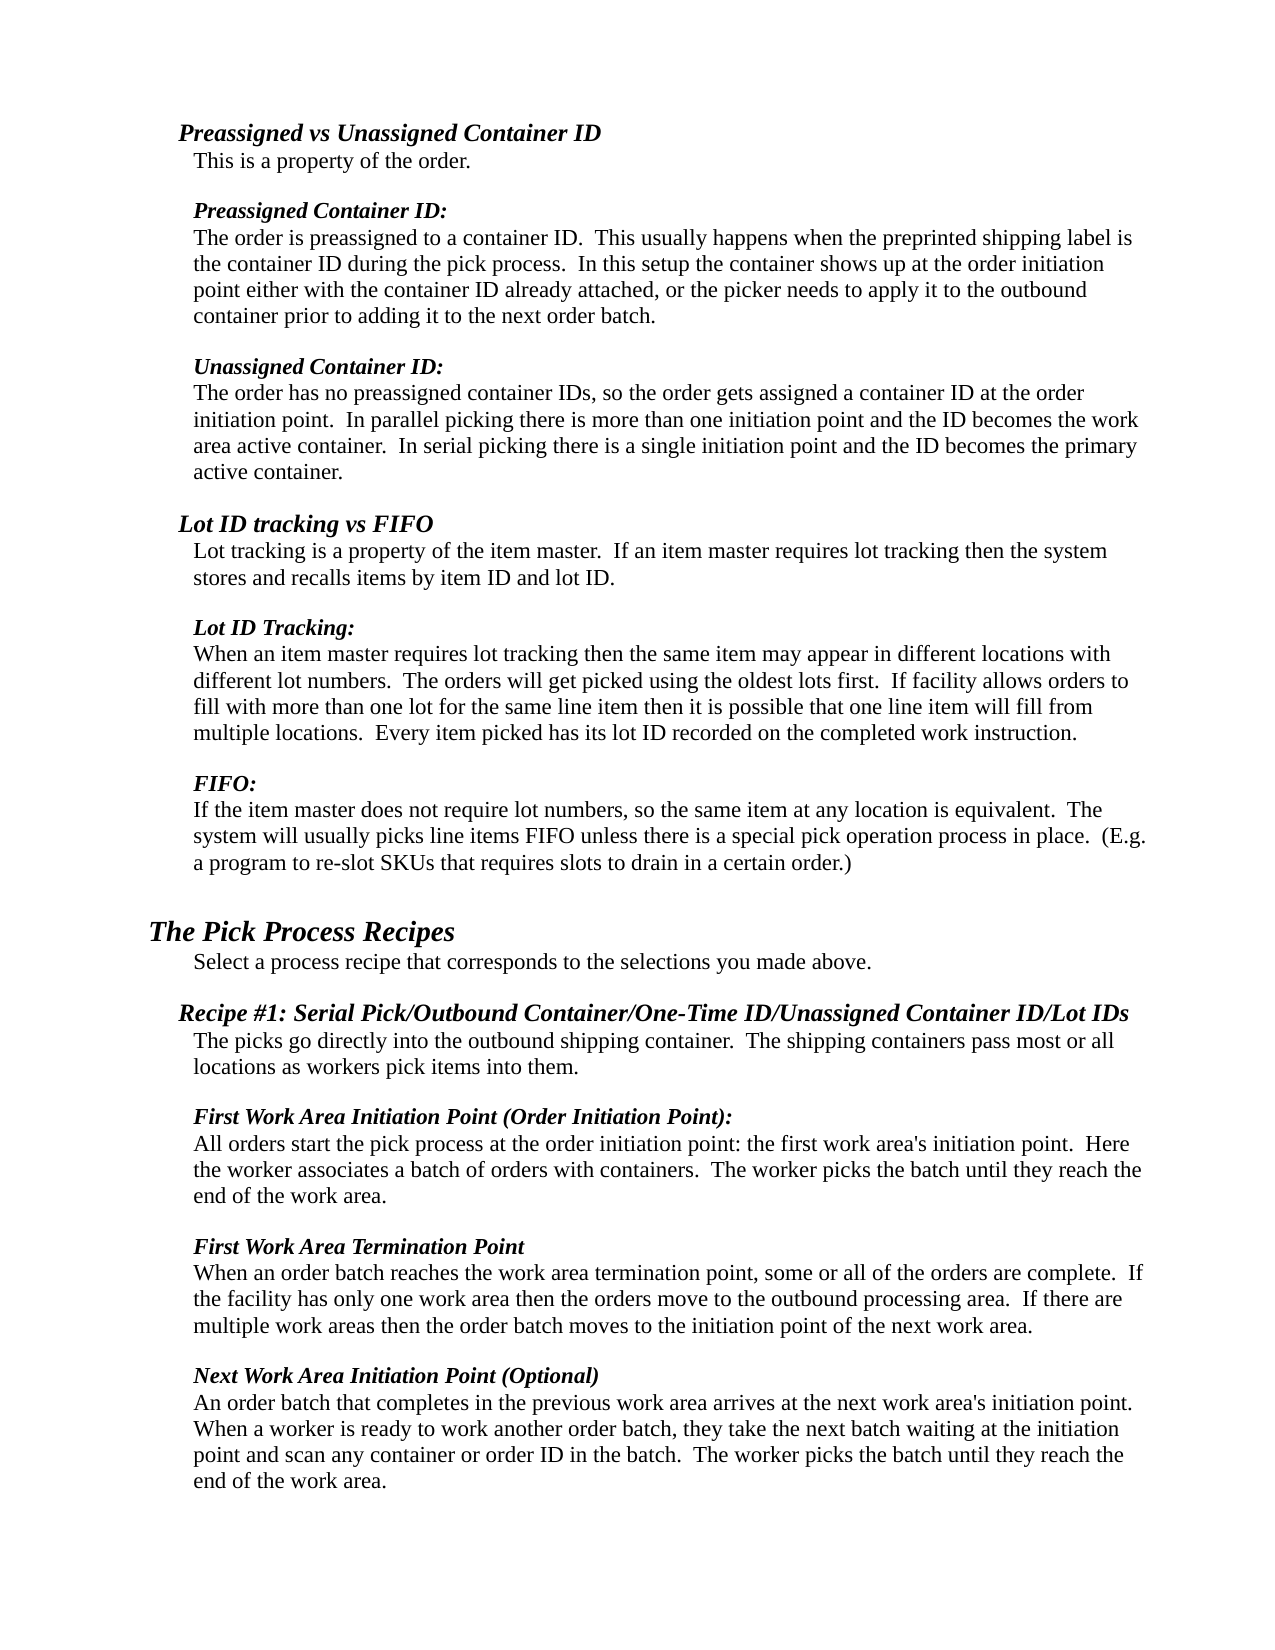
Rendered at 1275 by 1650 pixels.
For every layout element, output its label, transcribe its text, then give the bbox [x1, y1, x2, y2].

text The picks go directly into the outbound shipping container. The shipping containers pass most or all locations as workers pick items into them. [193, 1027, 1157, 1079]
text Lot tracking is a property of the item master. If an item master requires lot tracking then the system stores and recalls items by item ID and lot ID. [193, 537, 1157, 590]
text If the item master does not require lot numbers, so the same item at any location is equivalent. The system will usually picks line items FIFO unless there is a special pick operation process in place. (E.g. a program to re-slot SKUs that requires slots to drain in a certain order.) [193, 796, 1157, 875]
subtitle Next Work Area Initiation Point (Optional) [193, 1362, 1157, 1388]
text Select a process recipe that corresponds to the selections you made above. [193, 948, 1157, 974]
subtitle Lot ID Tracking: [193, 614, 1157, 640]
text When an order batch reaches the work area termination point, some or all of the orders are complete. If the facility has only one work area then the orders move to the outbound processing area. If there are multiple work areas then the order batch moves to the initiation point of the next work area. [193, 1259, 1157, 1338]
subtitle First Work Area Initiation Point (Order Initiation Point): [193, 1103, 1157, 1130]
subtitle The Pick Process Recipes [148, 914, 1157, 948]
subtitle Recipe #1: Serial Pick/Outbound Container/One-Time ID/Unassigned Container ID/Lot IDs [178, 998, 1157, 1027]
text The order has no preassigned container IDs, so the order gets assigned a container ID at the order initiation point. In parallel picking there is more than one initiation point and the ID becomes the work area active container. In serial picking there is a single initiation point and the ID becomes the primary active container. [193, 379, 1157, 485]
text When an item master requires lot tracking then the same item may appear in different locations with different lot numbers. The orders will get picked using the oldest lots first. If facility allows orders to fill with more than one lot for the same line item then it is possible that one line item will fill from multiple locations. Every item picked has its lot ID recorded on the completed work instruction. [193, 640, 1157, 746]
text An order batch that completes in the previous work area arrives at the next work area's initiation point. When a worker is ready to work another order batch, they take the next batch waiting at the initiation point and scan any container or order ID in the batch. The worker picks the batch until they reach the end of the work area. [193, 1388, 1157, 1494]
subtitle Lot ID tracking vs FIFO [178, 509, 1157, 537]
subtitle Preassigned vs Unassigned Container ID [178, 118, 1157, 147]
text The order is preassigned to a container ID. This usually happens when the preprinted shipping label is the container ID during the pick process. In this setup the container shows up at the order initiation point either with the container ID already attached, or the picker needs to apply it to the outbound container prior to adding it to the next order batch. [193, 223, 1157, 329]
text All orders start the pick process at the order initiation point: the first work area's initiation point. Here the worker associates a batch of orders with containers. The worker picks the batch until they reach the end of the work area. [193, 1130, 1157, 1209]
text This is a property of the order. [193, 147, 1157, 173]
subtitle FIFO: [193, 770, 1157, 796]
subtitle Unassigned Container ID: [193, 353, 1157, 379]
subtitle Preassigned Container ID: [193, 197, 1157, 223]
subtitle First Work Area Termination Point [193, 1233, 1157, 1259]
